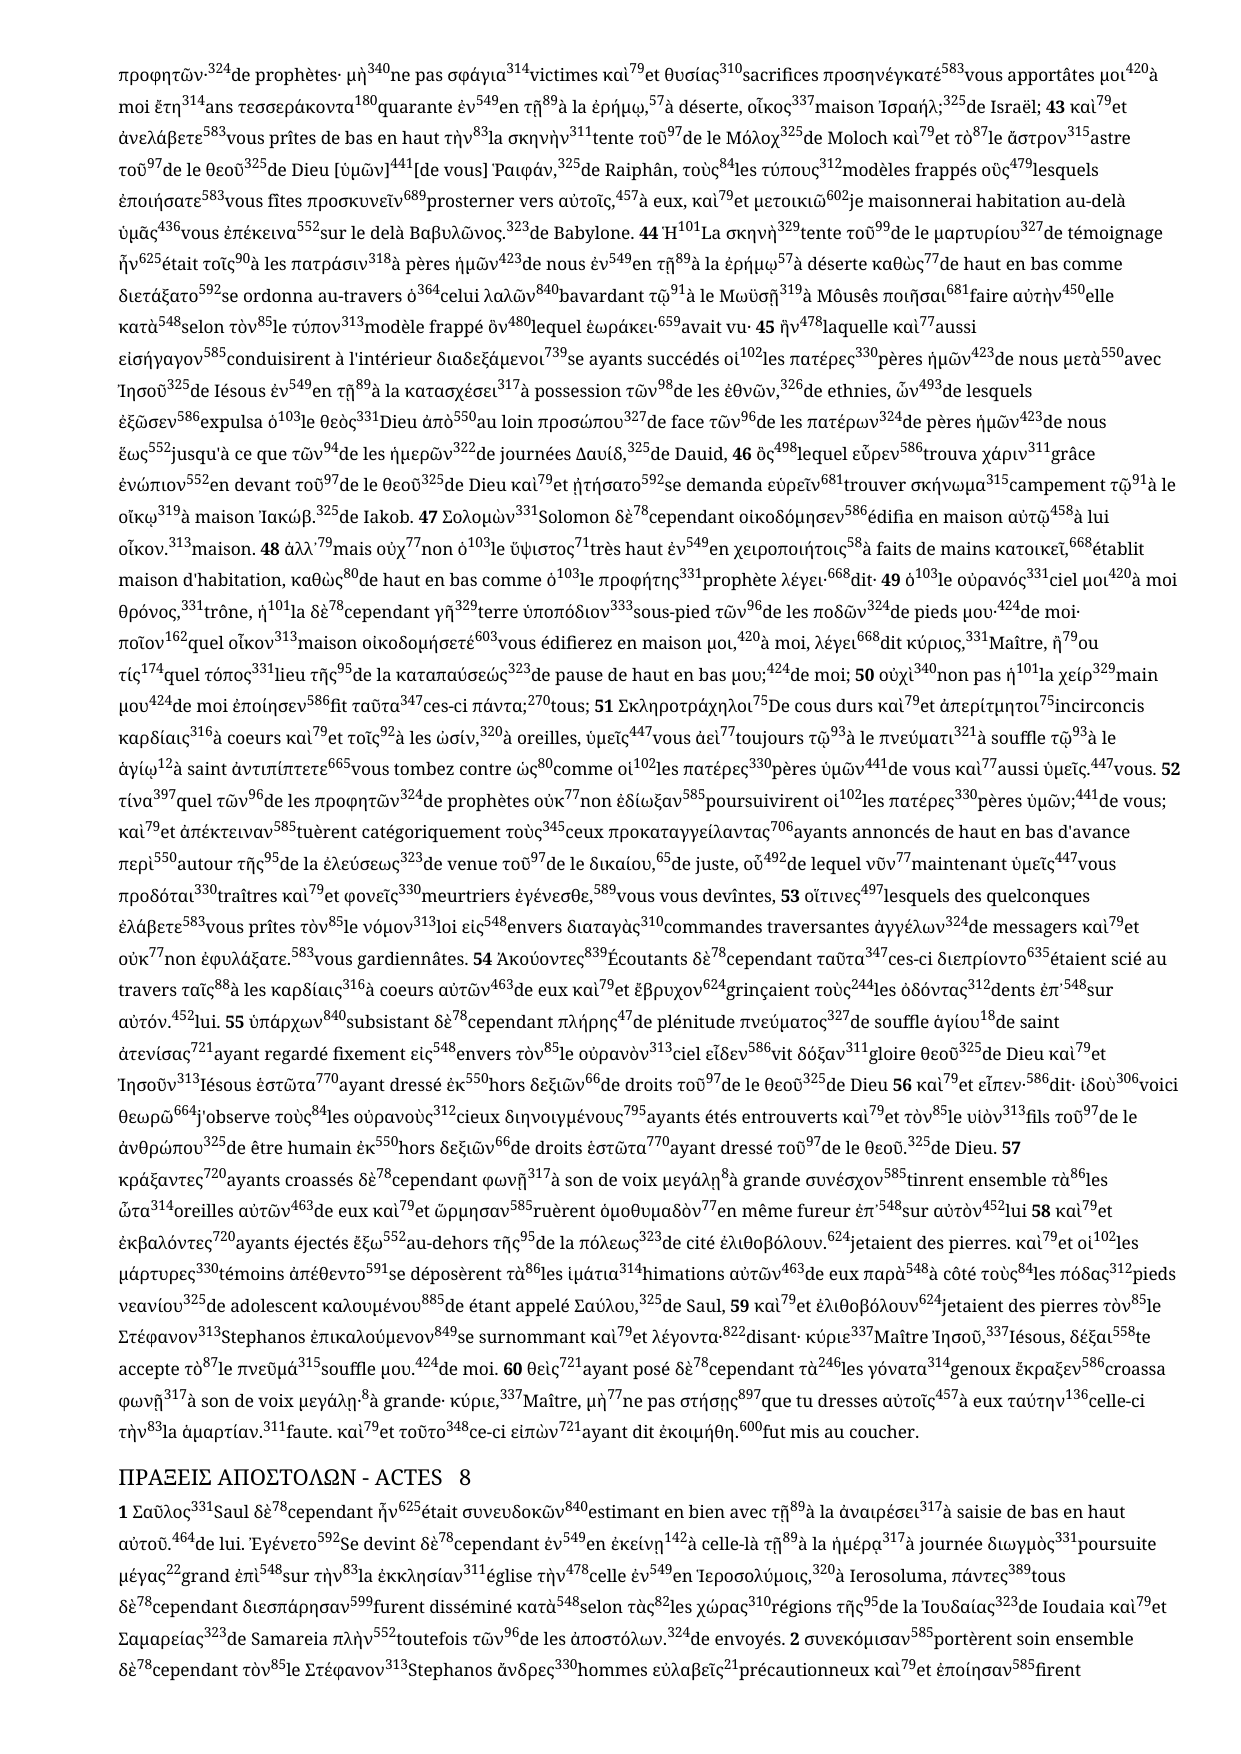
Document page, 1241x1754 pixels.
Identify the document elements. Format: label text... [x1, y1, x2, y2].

text ΠΡΑΞΕΙΣ ΑΠΟΣΤΟΛΩΝ - ACTES 8 [118, 1462, 1181, 1492]
text 1 Εἶπεν586Dit δὲ78cependant ὁ103le ἀρχιερεύς·331chef sacrificateur· εἰ340si ταῦτα365ces-ci οὕτως77ainsi ἔχει;668a; 2 ὁ469celui δὲ78cependant ἔφη·625déclarait· Ἄνδρες336Hommes ἀδελφοὶ336frères καὶ79et πατέρες,336pères, ἀκούσατε.553écoutez. Ὁ103Le θεὸς331Dieu τῆς95de la δόξης323de gloire ὤφθη600fut vu τῷ91à le πατρὶ319à père ἡμῶν423de nous Ἀβραὰμ319à Abraam ὄντι828à étant ἐν549en τῇ89à la Μεσοποταμίᾳ317à Mésopotamie πρὶν80avant ἢ340ou κατοικῆσαι681établir maison d'habitation αὐτὸν452lui ἐν549en Χαρρὰν317à Charran 3 καὶ79et εἶπεν586dit πρὸς548vers αὐτόν·452lui· ἔξελθε554sors ἐκ550hors τῆς95de la γῆς323de terre σου442de toi καὶ79et [ἐκ]550[hors] τῆς95de la συγγενείας323de parenté σου,442de toi, καὶ79et δεῦρο77viens ici εἰς548envers τὴν83la γῆν311terre ἣν478laquelle ἄν340le cas échéant σοι439à toi δείξω.602je montrerai. 4 τότε77alors ἐξελθὼν721ayant sorti ἐκ550hors γῆς323de terre Χαλδαίων324de Chaldéens κατῴκησεν586établit maison d'habitation ἐν549en Χαρράν.317à Charran. κἀκεῖθεν77et de là μετὰ548après τὸ348ce ἀποθανεῖν681mourir loin τὸν85le πατέρα313père αὐτοῦ464de lui μετῴκισεν586maisonna habitation au-delà αὐτὸν452lui εἰς548envers τὴν83la γῆν311terre ταύτην136celle-ci εἰς548envers ἣν478laquelle ὑμεῖς447vous νῦν77maintenant κατοικεῖτε,665vous établissez maison d'habitation, 5 καὶ79et οὐκ77non ἔδωκεν586donna αὐτῷ458à lui κληρονομίαν311héritage ἐν549en αὐτῇ456à elle οὐδὲ79non cependant βῆμα315estrade ποδὸς325de pied καὶ79et ἐπηγγείλατο592se promit δοῦναι681donner αὐτῷ458à lui εἰς548envers κατάσχεσιν311possession αὐτὴν450elle καὶ79et τῷ93à le σπέρματι321à semence αὐτοῦ464de lui μετ᾽548après αὐτόν,452lui, οὐκ77non ὄντος836de étant αὐτῷ458à lui τέκνου.327de enfant. 6 ἐλάλησεν586bavarda δὲ78cependant οὕτως77ainsi ὁ103le θεὸς331Dieu ὅτι80en ce que ἔσται612se sera τὸ105le σπέρμα333semence αὐτοῦ464de lui πάροικον49maisonnant à côté ἐν549en γῇ317à terre ἀλλοτρίᾳ119à d'autruie καὶ79et δουλώσουσιν605esclavageront αὐτὸ454lui καὶ79et κακώσουσιν605feront du mal ἔτη314ans τετρακόσια·180quatre cents· 7 καὶ79et τὸ87le ἔθνος315ethnie ᾧ488à lequel ἐὰν340si le cas échéant δουλεύσωσιν898que soient esclaves κρινῶ602je jugerai ἐγώ,431moi, ὁ103le θεὸς331Dieu εἶπεν,586dit, καὶ79et μετὰ548après ταῦτα347ces-ci ἐξελεύσονται611se sortiront καὶ79et λατρεύσουσίν605adoreront μοι420à moi ἐν549en τῷ91à le τόπῳ319à lieu τούτῳ.144à celui-ci. 8 καὶ79et ἔδωκεν586donna αὐτῷ458à lui διαθήκην311disposition περιτομῆς·323de circoncision· καὶ79et οὕτως77ainsi ἐγέννησεν586engendra τὸν85le Ἰσαὰκ313Isaak καὶ79et περιέτεμεν586circoncit αὐτὸν452lui τῇ89à la ἡμέρᾳ317à journée τῇ89à la ὀγδόῃ,206à huitième, καὶ79et Ἰσαὰκ331Isaak τὸν85le Ἰακώβ,313Iakob, καὶ79et Ἰακὼβ331Iakob τοὺς84les δώδεκα178douze πατριάρχας.312patriarches. 9 Καὶ79Et οἱ102les πατριάρχαι330patriarches ζηλώσαντες720ayants zélés τὸν85le Ἰωσὴφ313Ioseph ἀπέδοντο591se redonnèrent εἰς548envers Αἴγυπτον.311Égypte. καὶ79et ἦν625était ὁ103le θεὸς331Dieu μετ᾽550avec αὐτοῦ464de lui 10 καὶ79et ἐξείλατο592se extrait αὐτὸν452lui ἐκ550hors πασῶν278de toutes τῶν94de les θλίψεων322de oppressions αὐτοῦ464de lui καὶ79et ἔδωκεν586donna αὐτῷ458à lui χάριν311grâce καὶ79et σοφίαν311sagesse ἐναντίον552en-présence Φαραὼ325de Pharaon βασιλέως325de roi Αἰγύπτου323de Égypte καὶ79et κατέστησεν586constitua αὐτὸν452lui ἡγούμενον849se gouvernant ἐπ᾽548sur Αἴγυπτον311Égypte καὶ79et [ἐφ᾽]548[sur] ὅλον269tout entier τὸν85le οἶκον313maison αὐτοῦ.464de lui. 11 ἦλθεν586vint δὲ78cependant λιμὸς331famine ἐφ᾽548sur ὅλην267toute entière τὴν83la Αἴγυπτον311Égypte καὶ79et Χανάαν311Canaan καὶ79et θλῖψις329oppression μεγάλη,20grande, καὶ79et οὐχ77non εὑρίσκον624trouvaient χορτάσματα314fourrages οἱ102les πατέρες330pères ἡμῶν.423de nous. 12 ἀκούσας721ayant écouté δὲ78cependant Ἰακὼβ331Iakob ὄντα823étants σιτία314objets de froments εἰς548envers Αἴγυπτον311Égypte ἐξαπέστειλεν586envoya dehors τοὺς84les πατέρας312pères ἡμῶν423de nous πρῶτον.77premièrement. 13 καὶ79et ἐν549en τῷ93à le δευτέρῳ61à deuxième ἀνεγνωρίσθη600fut fait reconnaître Ἰωσὴφ331Ioseph τοῖς90à les ἀδελφοῖς318à frères αὐτοῦ464de lui καὶ79et φανερὸν49visible ἐγένετο592se devint τῷ91à le Φαραὼ319à Pharaon τὸ105le γένος333genre [τοῦ]97[de le] Ἰωσήφ.325de Ioseph. 14 ἀποστείλας721ayant envoyé δὲ78cependant Ἰωσὴφ331Ioseph μετεκαλέσατο592se appela avec au-delà Ἰακὼβ313Iakob τὸν85le πατέρα313père αὐτοῦ464de lui καὶ79et πᾶσαν267toute τὴν83la συγγένειαν311parenté ἐν549en ψυχαῖς316à âmes ἑβδομήκοντα182à soixante-dix πέντε.182à cinq. 15 καὶ79et κατέβη586descendit Ἰακὼβ331Iakob εἰς548envers Αἴγυπτον311Égypte καὶ79et ἐτελεύτησεν586parvint à l'achèvement αὐτὸς469lui καὶ79et οἱ102les πατέρες330pères ἡμῶν,423de nous, 16 καὶ79et μετετέθησαν599furent changé de place εἰς548envers Συχὲμ311Sichem καὶ79et ἐτέθησαν599furent posé ἐν549en τῷ93à le μνήματι321à monument ᾧ488à lequel ὠνήσατο592se acheta Ἀβραὰμ331Abraam τιμῆς323de valeur ἀργυρίου327de objet d'argent παρὰ550à côté τῶν96de les υἱῶν324de fils Ἑμμὼρ325de Emmor ἐν549en Συχέμ.317à Sichem. 17 Καθὼς80De haut en bas comme δὲ78cependant ἤγγιζεν625approchait ὁ103le χρόνος331temps τῆς95de la ἐπαγγελίας323de promesse ἧς490de laquelle ὡμολόγησεν586avoua ὁ103le θεὸς331Dieu τῷ91à le Ἀβραάμ,319à Abraam, ηὔξησεν586crût ὁ103le λαὸς331peuple καὶ79et ἐπληθύνθη600fut multiplié ἐν549en Αἰγύπτῳ317à Égypte 18 ἄχρι80jusqu'à l'extrémité οὗ494de lequel ἀνέστη586redressa βασιλεὺς331roi ἕτερος132autre-différent [ἐπ᾽548[sur Αἴγυπτον]311Égypte] ὃς498lequel οὐκ77non ᾔδει659avait su τὸν85le Ἰωσήφ.313Ioseph. 19 οὗτος469celui-ci κατασοφισάμενος740se ayant été fait trompé par sophisme contre τὸ87le γένος315genre ἡμῶν423de nous ἐκάκωσεν586fit du mal τοὺς84les πατέρας312pères [ἡμῶν]423[de nous] τοῦ360de ce ποιεῖν689faire τὰ86les βρέφη314bébés ἔκθετα54exposés αὐτῶν463de eux εἰς548envers τὸ348ce μὴ77ne pas ζῳογονεῖσθαι.692être devenu être vivant. 20 Ἐν549En ᾧ144à lequel καιρῷ319à moment ἐγεννήθη600fut engendré Μωϋσῆς331Môusês καὶ79et ἦν625était ἀστεῖος47cosmopolite τῷ91à le θεῷ·319à Dieu· ὃς498lequel ἀνετράφη600fut nourri de bas en haut μῆνας312mois τρεῖς178trois ἐν549en τῷ91à le οἴκῳ319à maison τοῦ97de le πατρός,325de père, 21 ἐκτεθέντος754de ayant été exposé δὲ78cependant αὐτοῦ464de lui ἀνείλατο592se saisit de bas en haut αὐτὸν452lui ἡ101la θυγάτηρ329fille Φαραὼ325de Pharaon καὶ79et ἀνεθρέψατο592se nourrit de bas en haut αὐτὸν452lui ἑαυτῇ531à elle-même εἰς548envers υἱόν.313fils. 22 καὶ79et ἐπαιδεύθη600fut éduqué Μωϋσῆς331Môusês [ἐν]549[en] πάσῃ273à toute σοφίᾳ317à sagesse Αἰγυπτίων,64de Égyptiens, ἦν625était δὲ78cependant δυνατὸς47puissant ἐν549en λόγοις318à discours καὶ79et ἔργοις320à travaux αὐτοῦ.464de lui. 23 Ὡς80Comme δὲ78cependant ἐπληροῦτο636était fait plénitude αὐτῷ458à lui τεσσερακονταετὴς22de quarante ans χρόνος,331temps, ἀνέβη586monta ἐπὶ548sur τὴν83la καρδίαν311coeur αὐτοῦ464de lui ἐπισκέψασθαι682se rendre supervision τοὺς84les ἀδελφοὺς312frères αὐτοῦ464de lui τοὺς84les υἱοὺς312fils Ἰσραήλ.325de Israël. 24 καὶ79et ἰδών721ayant vu τινα373un quelconque ἀδικούμενον875étant fait injustice ἠμύνατο592se défendit καὶ79et ἐποίησεν586fit ἐκδίκησιν311vengeance τῷ352à celui καταπονουμένῳ880à étant accablé de haut en bas πατάξας721ayant percuté τὸν85le Αἰγύπτιον.53Égyptien. 25 ἐνόμιζεν625faisait loi δὲ78cependant συνιέναι689comprendre τοὺς84les ἀδελφοὺς312frères [αὐτοῦ]464[de lui] ὅτι80en ce que ὁ103le θεὸς331Dieu διὰ550par χειρὸς323de main αὐτοῦ464de lui δίδωσιν668donne σωτηρίαν311sauvetage αὐτοῖς·457à eux· οἱ468ceux δὲ78cependant οὐ77non συνῆκαν.585comprirent. 26 τῇ89à la τε79en outre ἐπιούσῃ826à survenante ἡμέρᾳ317à journée ὤφθη600fut vu αὐτοῖς457à eux μαχομένοις854à se bataillants καὶ79et συνήλλασσεν625réconciliait ensemble αὐτοὺς451eux εἰς548envers εἰρήνην311paix εἰπών·721ayant dit· ἄνδρες,336hommes, ἀδελφοί330frères ἐστε·665vous êtes· ἱνατί77pourquoi ἀδικεῖτε665vous faites injustice ἀλλήλους;501les uns les autres; 27 ὁ364celui δὲ78cependant ἀδικῶν840faisant injustice τὸν245le πλησίον53prochain ἀπώσατο592se poussa au loin αὐτὸν452lui εἰπών·721ayant dit· τίς410quel σε437toi κατέστησεν586constitua ἄρχοντα313chef καὶ79et δικαστὴν313justicier ἐφ᾽550sur ἡμῶν;423de nous; 28 μὴ340ne pas ἀνελεῖν681saisir de bas en haut με417moi σὺ448toi θέλεις666tu veux ὃν295lequel τρόπον313manière ἀνεῖλες584tu saisis de bas en haut ἐχθὲς77hier τὸν85le Αἰγύπτιον;53Égyptien; 29 ἔφυγεν586fuit δὲ78cependant Μωϋσῆς331Môusês ἐν549en τῷ91à le λόγῳ319à discours τούτῳ144à celui-ci καὶ79et ἐγένετο592se devint πάροικος47maisonnant à côté ἐν549en γῇ317à terre Μαδιάμ,325de Madiam, οὗ77où ἐγέννησεν586engendra υἱοὺς312fils δύο.178deux. 30 Καὶ79Et πληρωθέντων755de ayants étés faits plénitude ἐτῶν326de ans τεσσεράκοντα192de quarante ὤφθη600fut vu αὐτῷ458à lui ἐν549en τῇ89à la ἐρήμῳ57à déserte τοῦ99de le ὄρους327de montagne Σινᾶ327de Sinaï ἄγγελος331messager ἐν549en φλογὶ317à flamme πυρὸς327de feu βάτου.323de buisson de ronce. 31 ὁ103le δὲ78cependant Μωϋσῆς331Môusês ἰδὼν721ayant vu ἐθαύμασεν586étonna τὸ87le ὅραμα,315vision, προσερχομένου861de se venant vers δὲ78cependant αὐτοῦ464de lui κατανοῆσαι681intelliger complètement ἐγένετο592se devint φωνὴ329son de voix κυρίου·325de Maître· 32 ἐγὼ431moi ὁ103le θεὸς331Dieu τῶν96de les πατέρων324de pères σου,442de toi, ὁ103le θεὸς331Dieu Ἀβραὰμ325de Abraam καὶ79et Ἰσαὰκ325de Isaak καὶ79et Ἰακώβ.325de Iakob. ἔντρομος47tremblant au dedans δὲ78cependant γενόμενος740se ayant devenu Μωϋσῆς331Môusês οὐκ77non ἐτόλμα625osait κατανοῆσαι.681intelliger complètement. 33 εἶπεν586dit δὲ78cependant αὐτῷ458à lui ὁ103le κύριος·331Maître· λῦσον554délie τὸ87le ὑπόδημα315soulier τῶν96de les ποδῶν324de pieds σου,442de toi, ὁ103le γὰρ79car τόπος331lieu ἐφ᾽549sur ᾧ486à lequel ἕστηκας640tu as dressé γῆ329terre ἁγία20sainte ἐστίν.668est. 34 ἰδὼν721ayant vu εἶδον582je vis τὴν83la κάκωσιν311maltraitance τοῦ97de le λαοῦ325de peuple μου424de moi τοῦ358de celui ἐν549en Αἰγύπτῳ317à Égypte καὶ79et τοῦ97de le στεναγμοῦ325de soupir αὐτῶν463de eux ἤκουσα,582j'écoutai, καὶ79et κατέβην582je descendis ἐξελέσθαι682se extraire αὐτούς·451eux· καὶ79et νῦν77maintenant δεῦρο77viens ici ἀποστείλω895que j'envoie σε437toi εἰς548envers Αἴγυπτον.311Égypte. 35 Τοῦτον346Celui-ci τὸν85le Μωϋσῆν313Môusês ὃν480lequel ἠρνήσαντο591se nièrent εἰπόντες·720ayants dits· τίς410quel σε437toi κατέστησεν586constitua ἄρχοντα313chef καὶ79et δικαστήν;313justicier; τοῦτον346celui-ci ὁ103le θεὸς331Dieu [καὶ]79[et] ἄρχοντα313chef καὶ79et λυτρωτὴν313rançonneur ἀπέσταλκεν642a envoyé σὺν549avec χειρὶ317à main ἀγγέλου325de messager τοῦ358de celui ὀφθέντος754de ayant été vu αὐτῷ458à lui ἐν549en τῇ89à la βάτῳ.317à buisson de ronce. 36 οὗτος364celui-ci ἐξήγαγεν586conduisit dehors αὐτοὺς451eux ποιήσας721ayant fait τέρατα314prodiges καὶ79et σημεῖα314signes ἐν549en γῇ317à terre Αἰγύπτῳ317à Égypte καὶ79et ἐν549en ἐρυθρᾷ8à Rouge θαλάσσῃ317à mer καὶ79et ἐν549en τῇ89à la ἐρήμῳ57à déserte ἔτη314ans τεσσεράκοντα.180quarante. 37 οὗτός364celui-ci ἐστιν668est ὁ103le Μωϋσῆς331Môusês ὁ364celui εἴπας721ayant dit τοῖς90à les υἱοῖς318à fils Ἰσραήλ·325de Israël· προφήτην313prophète ὑμῖν438à vous ἀναστήσει606redressera ὁ103le θεὸς331Dieu ἐκ550hors τῶν96de les ἀδελφῶν324de frères ὑμῶν441de vous ὡς80comme ἐμέ.417moi. 38 οὗτός364celui-ci ἐστιν668est ὁ364celui γενόμενος740se ayant devenu ἐν549en τῇ89à la ἐκκλησίᾳ317à église ἐν549en τῇ89à la ἐρήμῳ57à déserte μετὰ550avec τοῦ97de le ἀγγέλου325de messager τοῦ358de celui λαλοῦντος834de bavardant αὐτῷ458à lui ἐν549en τῷ93à le ὄρει321à montagne Σινᾶ321à Sinaï καὶ79et τῶν96de les πατέρων324de pères ἡμῶν,423de nous, ὃς498lequel ἐδέξατο592se accepta λόγια314logions ζῶντα823vivants δοῦναι681donner ἡμῖν,419à nous, 39 ᾧ486à lequel οὐκ77non ἠθέλησαν585voulurent ὑπήκοοι46écoutants en soumissions γενέσθαι682se devenir οἱ102les πατέρες330pères ἡμῶν,423de nous, ἀλλ᾽79mais ἀπώσαντο591se poussèrent au loin καὶ79et ἐστράφησαν599furent tourné ἐν549en ταῖς88à les καρδίαις316à coeurs αὐτῶν463de eux εἰς548envers Αἴγυπτον311Égypte 40 εἰπόντες720ayants dits τῷ91à le Ἀαρών·319à Aaron· ποίησον554fais ἡμῖν419à nous θεοὺς312dieux οἳ497lesquels προπορεύσονται611se marcheront en avant ἡμῶν·423de nous· ὁ103le γὰρ79car Μωϋσῆς331Môusês οὗτος,156celui-ci, ὃς498lequel ἐξήγαγεν586conduisit dehors ἡμᾶς416nous ἐκ550hors γῆς323de terre Αἰγύπτου,323de Égypte, οὐκ77non οἴδαμεν637nous avons su τί412quel ἐγένετο592se devint αὐτῷ.458à lui. 41 καὶ79et ἐμοσχοποίησαν585firent un veau ἐν549en ταῖς88à les ἡμέραις316à journées ἐκείναις141à celles-là καὶ79et ἀνήγαγον585conduisirent de bas en haut θυσίαν311sacrifice τῷ93à le εἰδώλῳ321à idole καὶ79et εὐφραίνοντο635étaient réjoui ἐν549en τοῖς92à les ἔργοις320à travaux τῶν94de les χειρῶν322de mains αὐτῶν.463de eux. 42 ἔστρεψεν586tourna δὲ78cependant ὁ103le θεὸς331Dieu καὶ79et παρέδωκεν586livra αὐτοὺς451eux λατρεύειν689adorer τῇ89à la στρατιᾷ317à armée de soldats τοῦ97de le οὐρανοῦ325de ciel καθὼς77de haut en bas comme γέγραπται654a été graphé ἐν549en βίβλῳ317à bible τῶν96de les προφητῶν·324de prophètes· μὴ340ne pas σφάγια314victimes καὶ79et θυσίας310sacrifices προσηνέγκατέ583vous apportâtes μοι420à moi ἔτη314ans τεσσεράκοντα180quarante ἐν549en τῇ89à la ἐρήμῳ,57à déserte, οἶκος337maison Ἰσραήλ;325de Israël; 43 καὶ79et ἀνελάβετε583vous prîtes de bas en haut τὴν83la σκηνὴν311tente τοῦ97de le Μόλοχ325de Moloch καὶ79et τὸ87le ἄστρον315astre τοῦ97de le θεοῦ325de Dieu [ὑμῶν]441[de vous] Ῥαιφάν,325de Raiphân, τοὺς84les τύπους312modèles frappés οὓς479lesquels ἐποιήσατε583vous fîtes προσκυνεῖν689prosterner vers αὐτοῖς,457à eux, καὶ79et μετοικιῶ602je maisonnerai habitation au-delà ὑμᾶς436vous ἐπέκεινα552sur le delà Βαβυλῶνος.323de Babylone. 44 Ἡ101La σκηνὴ329tente τοῦ99de le μαρτυρίου327de témoignage ἦν625était τοῖς90à les πατράσιν318à pères ἡμῶν423de nous ἐν549en τῇ89à la ἐρήμῳ57à déserte καθὼς77de haut en bas comme διετάξατο592se ordonna au-travers ὁ364celui λαλῶν840bavardant τῷ91à le Μωϋσῇ319à Môusês ποιῆσαι681faire αὐτὴν450elle κατὰ548selon τὸν85le τύπον313modèle frappé ὃν480lequel ἑωράκει·659avait vu· 45 ἣν478laquelle καὶ77aussi εἰσήγαγον585conduisirent à l'intérieur διαδεξάμενοι739se ayants succédés οἱ102les πατέρες330pères ἡμῶν423de nous μετὰ550avec Ἰησοῦ325de Iésous ἐν549en τῇ89à la κατασχέσει317à possession τῶν98de les ἐθνῶν,326de ethnies, ὧν493de lesquels ἐξῶσεν586expulsa ὁ103le θεὸς331Dieu ἀπὸ550au loin προσώπου327de face τῶν96de les πατέρων324de pères ἡμῶν423de nous ἕως552jusqu'à ce que τῶν94de les ἡμερῶν322de journées Δαυίδ,325de Dauid, 46 ὃς498lequel εὗρεν586trouva χάριν311grâce ἐνώπιον552en devant τοῦ97de le θεοῦ325de Dieu καὶ79et ᾐτήσατο592se demanda εὑρεῖν681trouver σκήνωμα315campement τῷ91à le οἴκῳ319à maison Ἰακώβ.325de Iakob. 47 Σολομὼν331Solomon δὲ78cependant οἰκοδόμησεν586édifia en maison αὐτῷ458à lui οἶκον.313maison. 48 ἀλλ᾽79mais οὐχ77non ὁ103le ὕψιστος71très haut ἐν549en χειροποιήτοις58à faits de mains κατοικεῖ,668établit maison d'habitation, καθὼς80de haut en bas comme ὁ103le προφήτης331prophète λέγει·668dit· 49 ὁ103le οὐρανός331ciel μοι420à moi θρόνος,331trône, ἡ101la δὲ78cependant γῆ329terre ὑποπόδιον333sous-pied τῶν96de les ποδῶν324de pieds μου·424de moi· ποῖον162quel οἶκον313maison οἰκοδομήσετέ603vous édifierez en maison μοι,420à moi, λέγει668dit κύριος,331Maître, ἢ79ou τίς174quel τόπος331lieu τῆς95de la καταπαύσεώς323de pause de haut en bas μου;424de moi; 50 οὐχὶ340non pas ἡ101la χείρ329main μου424de moi ἐποίησεν586fit ταῦτα347ces-ci πάντα;270tous; 51 Σκληροτράχηλοι75De cous durs καὶ79et ἀπερίτμητοι75incirconcis καρδίαις316à coeurs καὶ79et τοῖς92à les ὠσίν,320à oreilles, ὑμεῖς447vous ἀεὶ77toujours τῷ93à le πνεύματι321à souffle τῷ93à le ἁγίῳ12à saint ἀντιπίπτετε665vous tombez contre ὡς80comme οἱ102les πατέρες330pères ὑμῶν441de vous καὶ77aussi ὑμεῖς.447vous. 52 τίνα397quel τῶν96de les προφητῶν324de prophètes οὐκ77non ἐδίωξαν585poursuivirent οἱ102les πατέρες330pères ὑμῶν;441de vous; καὶ79et ἀπέκτειναν585tuèrent catégoriquement τοὺς345ceux προκαταγγείλαντας706ayants annoncés de haut en bas d'avance περὶ550autour τῆς95de la ἐλεύσεως323de venue τοῦ97de le δικαίου,65de juste, οὗ492de lequel νῦν77maintenant ὑμεῖς447vous προδόται330traîtres καὶ79et φονεῖς330meurtriers ἐγένεσθε,589vous vous devîntes, 53 οἵτινες497lesquels des quelconques ἐλάβετε583vous prîtes τὸν85le νόμον313loi εἰς548envers διαταγὰς310commandes traversantes ἀγγέλων324de messagers καὶ79et οὐκ77non ἐφυλάξατε.583vous gardiennâtes. 54 Ἀκούοντες839Écoutants δὲ78cependant ταῦτα347ces-ci διεπρίοντο635étaient scié au travers ταῖς88à les καρδίαις316à coeurs αὐτῶν463de eux καὶ79et ἔβρυχον624grinçaient τοὺς244les ὀδόντας312dents ἐπ᾽548sur αὐτόν.452lui. 55 ὑπάρχων840subsistant δὲ78cependant πλήρης47de plénitude πνεύματος327de souffle ἁγίου18de saint ἀτενίσας721ayant regardé fixement εἰς548envers τὸν85le οὐρανὸν313ciel εἶδεν586vit δόξαν311gloire θεοῦ325de Dieu καὶ79et Ἰησοῦν313Iésous ἑστῶτα770ayant dressé ἐκ550hors δεξιῶν66de droits τοῦ97de le θεοῦ325de Dieu 56 καὶ79et εἶπεν·586dit· ἰδοὺ306voici θεωρῶ664j'observe τοὺς84les οὐρανοὺς312cieux διηνοιγμένους795ayants étés entrouverts καὶ79et τὸν85le υἱὸν313fils τοῦ97de le ἀνθρώπου325de être humain ἐκ550hors δεξιῶν66de droits ἑστῶτα770ayant dressé τοῦ97de le θεοῦ.325de Dieu. 57 κράξαντες720ayants croassés δὲ78cependant φωνῇ317à son de voix μεγάλῃ8à grande συνέσχον585tinrent ensemble τὰ86les ὦτα314oreilles αὐτῶν463de eux καὶ79et ὥρμησαν585ruèrent ὁμοθυμαδὸν77en même fureur ἐπ᾽548sur αὐτὸν452lui 58 καὶ79et ἐκβαλόντες720ayants éjectés ἔξω552au-dehors τῆς95de la πόλεως323de cité ἐλιθοβόλουν.624jetaient des pierres. καὶ79et οἱ102les μάρτυρες330témoins ἀπέθεντο591se déposèrent τὰ86les ἱμάτια314himations αὐτῶν463de eux παρὰ548à côté τοὺς84les πόδας312pieds νεανίου325de adolescent καλουμένου885de étant appelé Σαύλου,325de Saul, 59 καὶ79et ἐλιθοβόλουν624jetaient des pierres τὸν85le Στέφανον313Stephanos ἐπικαλούμενον849se surnommant καὶ79et λέγοντα·822disant· κύριε337Maître Ἰησοῦ,337Iésous, δέξαι558te accepte τὸ87le πνεῦμά315souffle μου.424de moi. 60 θεὶς721ayant posé δὲ78cependant τὰ246les γόνατα314genoux ἔκραξεν586croassa φωνῇ317à son de voix μεγάλῃ·8à grande· κύριε,337Maître, μὴ77ne pas στήσῃς897que tu dresses αὐτοῖς457à eux ταύτην136celle-ci τὴν83la ἁμαρτίαν.311faute. καὶ79et τοῦτο348ce-ci εἰπὼν721ayant dit ἐκοιμήθη.600fut mis au coucher. [118, 59, 1181, 1444]
